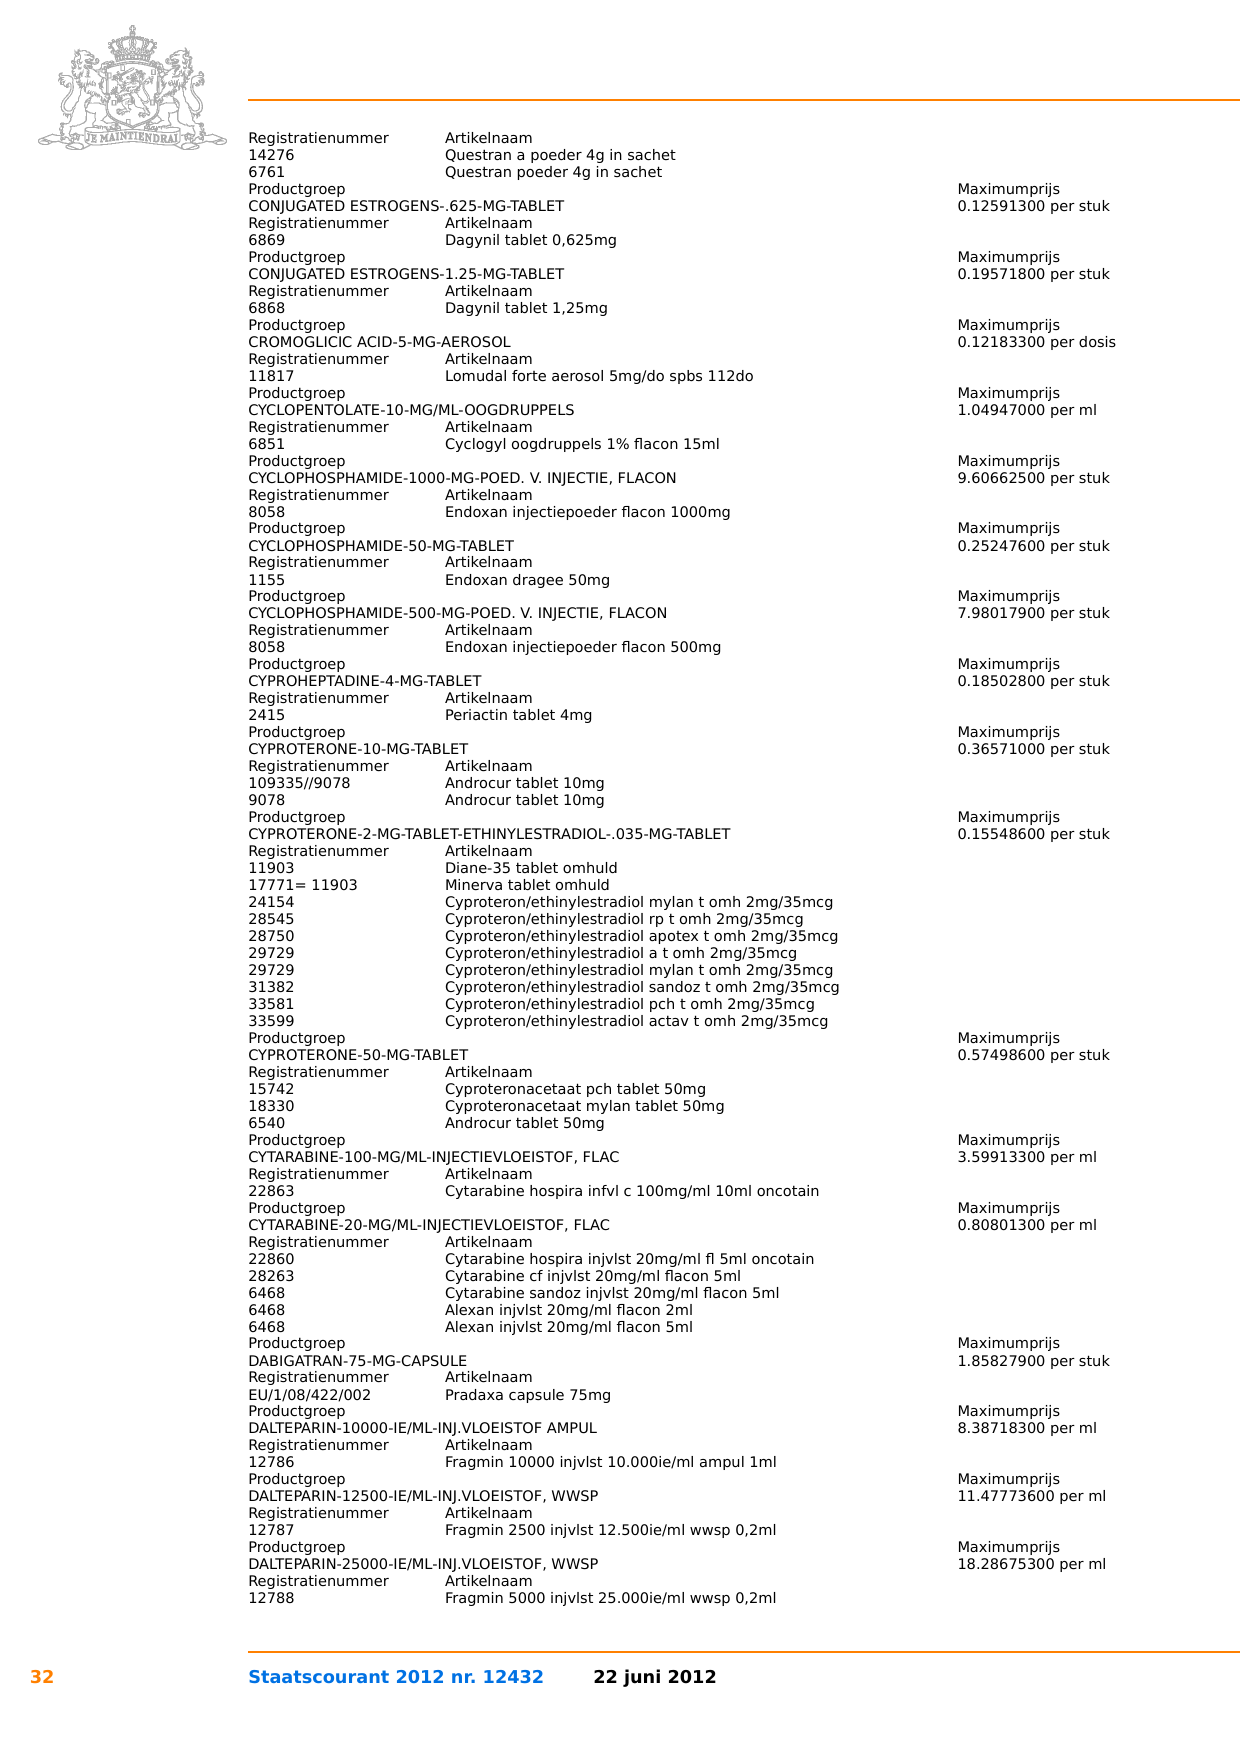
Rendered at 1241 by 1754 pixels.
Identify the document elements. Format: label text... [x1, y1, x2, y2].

table_cell [951, 1285, 1163, 1301]
table_cell [439, 317, 951, 334]
table_cell Maximumprijs [951, 1200, 1163, 1217]
table_cell [951, 843, 1163, 860]
table_cell 0.19571800 per stuk [951, 266, 1163, 283]
table_cell Maximumprijs [951, 1471, 1163, 1488]
table_cell 6468 [248, 1319, 439, 1335]
table_cell 6868 [248, 300, 439, 317]
table_cell Registratienummer [248, 758, 439, 775]
table_cell [951, 775, 1163, 792]
table_cell [951, 1251, 1163, 1267]
table_cell Alexan injvlst 20mg/ml flacon 5ml [439, 1319, 951, 1335]
table_cell Productgroep [248, 809, 439, 826]
table_cell 6468 [248, 1285, 439, 1301]
table_cell 6761 [248, 164, 439, 181]
table_cell Registratienummer [248, 554, 439, 571]
table_cell 11817 [248, 368, 439, 384]
table_cell 1.85827900 per stuk [951, 1353, 1163, 1369]
table_cell Maximumprijs [951, 1403, 1163, 1420]
table_cell Cyproteron/ethinylestradiol rp t omh 2mg/35mcg [439, 911, 951, 928]
table_cell Maximumprijs [951, 1335, 1163, 1352]
table_cell 11.47773600 per ml [951, 1488, 1163, 1505]
table_cell Registratienummer [248, 486, 439, 503]
table_cell Registratienummer [248, 690, 439, 707]
table_cell CYCLOPENTOLATE-10-MG/ML-OOGDRUPPELS [248, 402, 951, 418]
table_cell Artikelnaam [439, 1437, 951, 1454]
table_cell Registratienummer [248, 1505, 439, 1522]
table_cell 0.80801300 per ml [951, 1217, 1163, 1233]
table_cell Artikelnaam [439, 130, 951, 147]
table_cell EU/1/08/422/002 [248, 1386, 439, 1403]
table_cell [439, 1030, 951, 1047]
table_cell Registratienummer [248, 1064, 439, 1081]
table_cell Artikelnaam [439, 690, 951, 707]
table_cell 3.59913300 per ml [951, 1149, 1163, 1166]
table_cell [439, 1539, 951, 1556]
table_cell [951, 1522, 1163, 1539]
table_cell 0.18502800 per stuk [951, 673, 1163, 690]
table_cell [951, 1386, 1163, 1403]
table_cell Maximumprijs [951, 181, 1163, 198]
table_cell CONJUGATED ESTROGENS-.625-MG-TABLET [248, 198, 951, 215]
table_cell Endoxan injectiepoeder flacon 1000mg [439, 504, 951, 520]
table_cell [439, 1471, 951, 1488]
table_cell 7.98017900 per stuk [951, 605, 1163, 622]
table_cell Artikelnaam [439, 622, 951, 639]
table_cell 0.36571000 per stuk [951, 741, 1163, 758]
table_cell Fragmin 2500 injvlst 12.500ie/ml wwsp 0,2ml [439, 1522, 951, 1539]
table_cell CYTARABINE-20-MG/ML-INJECTIEVLOEISTOF, FLAC [248, 1217, 951, 1233]
table_cell Cytarabine hospira infvl c 100mg/ml 10ml oncotain [439, 1183, 951, 1199]
table_cell Dagynil tablet 1,25mg [439, 300, 951, 317]
table_cell 9.60662500 per stuk [951, 470, 1163, 486]
table_cell Cytarabine hospira injvlst 20mg/ml fl 5ml oncotain [439, 1251, 951, 1267]
table_cell Artikelnaam [439, 1234, 951, 1251]
table_cell [951, 1234, 1163, 1251]
table_cell Lomudal forte aerosol 5mg/do spbs 112do [439, 368, 951, 384]
table_cell [951, 147, 1163, 164]
table_cell [951, 1454, 1163, 1471]
table_cell 28263 [248, 1268, 439, 1284]
table_cell 11903 [248, 860, 439, 877]
table_cell [951, 419, 1163, 436]
table_cell [951, 164, 1163, 181]
table_cell Artikelnaam [439, 1166, 951, 1183]
table_cell [951, 758, 1163, 775]
table_cell DABIGATRAN-75-MG-CAPSULE [248, 1353, 951, 1369]
table_cell CYCLOPHOSPHAMIDE-1000-MG-POED. V. INJECTIE, FLACON [248, 470, 951, 486]
table_cell Artikelnaam [439, 419, 951, 436]
table_cell Maximumprijs [951, 1539, 1163, 1556]
table_cell Artikelnaam [439, 283, 951, 300]
table_cell [439, 1132, 951, 1149]
table_cell [951, 639, 1163, 656]
table_cell [439, 588, 951, 605]
table_cell [951, 979, 1163, 996]
table_cell Cyproteron/ethinylestradiol mylan t omh 2mg/35mcg [439, 962, 951, 979]
table_cell Maximumprijs [951, 1030, 1163, 1047]
table_cell Maximumprijs [951, 520, 1163, 537]
table_cell [951, 911, 1163, 928]
table_cell [951, 1081, 1163, 1098]
table_cell Androcur tablet 50mg [439, 1115, 951, 1132]
table_cell Periactin tablet 4mg [439, 707, 951, 724]
table_cell [951, 1013, 1163, 1030]
table_cell 15742 [248, 1081, 439, 1098]
table_cell Alexan injvlst 20mg/ml flacon 2ml [439, 1301, 951, 1318]
table_cell Registratienummer [248, 622, 439, 639]
table_cell CYPROTERONE-50-MG-TABLET [248, 1047, 951, 1064]
table_cell 31382 [248, 979, 439, 996]
table_cell Cyproteronacetaat mylan tablet 50mg [439, 1098, 951, 1115]
table_cell 6869 [248, 232, 439, 249]
table_cell Questran a poeder 4g in sachet [439, 147, 951, 164]
table_cell CYPROHEPTADINE-4-MG-TABLET [248, 673, 951, 690]
table_cell [951, 1268, 1163, 1284]
table_cell [439, 385, 951, 402]
table_cell Cyproteron/ethinylestradiol mylan t omh 2mg/35mcg [439, 894, 951, 911]
table_cell CONJUGATED ESTROGENS-1.25-MG-TABLET [248, 266, 951, 283]
table_cell 109335//9078 [248, 775, 439, 792]
table_cell [951, 1319, 1163, 1335]
table_cell Fragmin 5000 injvlst 25.000ie/ml wwsp 0,2ml [439, 1590, 951, 1607]
table_cell Endoxan injectiepoeder flacon 500mg [439, 639, 951, 656]
table_cell [951, 554, 1163, 571]
table_cell CROMOGLICIC ACID-5-MG-AEROSOL [248, 334, 951, 351]
table_cell [951, 436, 1163, 452]
table_cell [439, 520, 951, 537]
table_cell [439, 1200, 951, 1217]
table_cell Androcur tablet 10mg [439, 792, 951, 809]
table_cell [951, 130, 1163, 147]
picture [38, 25, 227, 150]
table_cell Maximumprijs [951, 588, 1163, 605]
table_cell [439, 656, 951, 673]
table_cell Maximumprijs [951, 724, 1163, 741]
table_cell [439, 1335, 951, 1352]
table_cell Maximumprijs [951, 385, 1163, 402]
table_cell Productgroep [248, 181, 439, 198]
table_cell Maximumprijs [951, 1132, 1163, 1149]
table_cell DALTEPARIN-10000-IE/ML-INJ.VLOEISTOF AMPUL [248, 1420, 951, 1437]
table_cell Productgroep [248, 656, 439, 673]
table_cell [951, 215, 1163, 232]
table_cell Maximumprijs [951, 249, 1163, 266]
table_cell Artikelnaam [439, 843, 951, 860]
table_cell Fragmin 10000 injvlst 10.000ie/ml ampul 1ml [439, 1454, 951, 1471]
table_cell Artikelnaam [439, 1505, 951, 1522]
table_cell Cyproteron/ethinylestradiol sandoz t omh 2mg/35mcg [439, 979, 951, 996]
table_cell [439, 181, 951, 198]
table_cell Dagynil tablet 0,625mg [439, 232, 951, 249]
table_cell 6851 [248, 436, 439, 452]
table_cell 1.04947000 per ml [951, 402, 1163, 418]
table_cell [951, 894, 1163, 911]
table_cell CYTARABINE-100-MG/ML-INJECTIEVLOEISTOF, FLAC [248, 1149, 951, 1166]
table_cell Registratienummer [248, 1573, 439, 1590]
table_cell 24154 [248, 894, 439, 911]
table_cell 28545 [248, 911, 439, 928]
table_cell [951, 945, 1163, 962]
table_cell Productgroep [248, 1132, 439, 1149]
table_cell [951, 877, 1163, 894]
table_cell Pradaxa capsule 75mg [439, 1386, 951, 1403]
table_cell 17771= 11903 [248, 877, 439, 894]
table_cell Registratienummer [248, 1166, 439, 1183]
table_cell [951, 283, 1163, 300]
table_cell DALTEPARIN-25000-IE/ML-INJ.VLOEISTOF, WWSP [248, 1556, 951, 1573]
table_cell 18330 [248, 1098, 439, 1115]
table_cell Productgroep [248, 724, 439, 741]
table_cell Artikelnaam [439, 1064, 951, 1081]
table_cell 12788 [248, 1590, 439, 1607]
table_cell Cyproteron/ethinylestradiol apotex t omh 2mg/35mcg [439, 928, 951, 945]
table_cell [951, 622, 1163, 639]
table_cell 28750 [248, 928, 439, 945]
table_cell 0.15548600 per stuk [951, 826, 1163, 843]
table_cell Productgroep [248, 588, 439, 605]
table_cell 9078 [248, 792, 439, 809]
table_cell [439, 809, 951, 826]
table_cell 29729 [248, 962, 439, 979]
table_cell Cyclogyl oogdruppels 1% flacon 15ml [439, 436, 951, 452]
table_cell 22863 [248, 1183, 439, 1199]
table_cell [951, 707, 1163, 724]
table_cell Registratienummer [248, 1234, 439, 1251]
table_cell Maximumprijs [951, 809, 1163, 826]
table_cell 2415 [248, 707, 439, 724]
table_cell Productgroep [248, 385, 439, 402]
table_cell Androcur tablet 10mg [439, 775, 951, 792]
table_cell [439, 453, 951, 469]
table_cell [951, 1573, 1163, 1590]
table_cell Registratienummer [248, 419, 439, 436]
table_cell [951, 1183, 1163, 1199]
table_cell 0.12183300 per dosis [951, 334, 1163, 351]
table_cell Artikelnaam [439, 1369, 951, 1386]
table_cell 12786 [248, 1454, 439, 1471]
table_cell [951, 928, 1163, 945]
table_cell Cytarabine cf injvlst 20mg/ml flacon 5ml [439, 1268, 951, 1284]
table_cell 33599 [248, 1013, 439, 1030]
table_cell Registratienummer [248, 843, 439, 860]
table_cell [951, 792, 1163, 809]
table_cell Cyproteronacetaat pch tablet 50mg [439, 1081, 951, 1098]
table_cell Artikelnaam [439, 486, 951, 503]
table_cell 8058 [248, 504, 439, 520]
table_cell 14276 [248, 147, 439, 164]
table_cell Artikelnaam [439, 351, 951, 368]
table_cell [951, 1166, 1163, 1183]
table_cell [951, 1301, 1163, 1318]
table_cell 6540 [248, 1115, 439, 1132]
table_cell [951, 1064, 1163, 1081]
table_cell Maximumprijs [951, 317, 1163, 334]
table_cell Artikelnaam [439, 554, 951, 571]
table_cell Artikelnaam [439, 215, 951, 232]
table_cell 1155 [248, 571, 439, 588]
table_cell 0.12591300 per stuk [951, 198, 1163, 215]
table_cell Minerva tablet omhuld [439, 877, 951, 894]
table_cell Maximumprijs [951, 656, 1163, 673]
table_cell Productgroep [248, 317, 439, 334]
table_cell Cyproteron/ethinylestradiol pch t omh 2mg/35mcg [439, 996, 951, 1013]
table_cell CYPROTERONE-10-MG-TABLET [248, 741, 951, 758]
table_cell [439, 1403, 951, 1420]
table_cell Registratienummer [248, 215, 439, 232]
table_cell 8.38718300 per ml [951, 1420, 1163, 1437]
table_cell Artikelnaam [439, 758, 951, 775]
table_cell [951, 368, 1163, 384]
table_cell Productgroep [248, 249, 439, 266]
table_cell [951, 1369, 1163, 1386]
table_cell 18.28675300 per ml [951, 1556, 1163, 1573]
table_cell Diane-35 tablet omhuld [439, 860, 951, 877]
table_cell Registratienummer [248, 351, 439, 368]
table_cell [951, 962, 1163, 979]
table_cell Productgroep [248, 1335, 439, 1352]
table_cell [951, 1098, 1163, 1115]
table_cell CYCLOPHOSPHAMIDE-500-MG-POED. V. INJECTIE, FLACON [248, 605, 951, 622]
table_cell Cyproteron/ethinylestradiol actav t omh 2mg/35mcg [439, 1013, 951, 1030]
table_cell [951, 351, 1163, 368]
table_cell Registratienummer [248, 1437, 439, 1454]
table_cell [951, 504, 1163, 520]
table_cell Endoxan dragee 50mg [439, 571, 951, 588]
table_cell Maximumprijs [951, 453, 1163, 469]
table_cell Artikelnaam [439, 1573, 951, 1590]
table_cell [439, 724, 951, 741]
table_cell [951, 1505, 1163, 1522]
table_cell [951, 232, 1163, 249]
table_cell CYPROTERONE-2-MG-TABLET-ETHINYLESTRADIOL-.035-MG-TABLET [248, 826, 951, 843]
table_cell [951, 571, 1163, 588]
table_cell Questran poeder 4g in sachet [439, 164, 951, 181]
table_cell Registratienummer [248, 1369, 439, 1386]
table_cell [439, 249, 951, 266]
table_cell [951, 996, 1163, 1013]
table_cell 8058 [248, 639, 439, 656]
table_cell 12787 [248, 1522, 439, 1539]
table_cell Registratienummer [248, 130, 439, 147]
table_cell Productgroep [248, 520, 439, 537]
table_cell [951, 486, 1163, 503]
table_cell [951, 690, 1163, 707]
table_cell 22860 [248, 1251, 439, 1267]
table_cell Cytarabine sandoz injvlst 20mg/ml flacon 5ml [439, 1285, 951, 1301]
table_cell [951, 300, 1163, 317]
table_cell 29729 [248, 945, 439, 962]
table_cell Productgroep [248, 1539, 439, 1556]
table_cell 33581 [248, 996, 439, 1013]
table_cell 0.57498600 per stuk [951, 1047, 1163, 1064]
table_cell [951, 1115, 1163, 1132]
table_cell [951, 860, 1163, 877]
table_cell Cyproteron/ethinylestradiol a t omh 2mg/35mcg [439, 945, 951, 962]
table_cell [951, 1590, 1163, 1607]
table_cell Registratienummer [248, 283, 439, 300]
table_cell Productgroep [248, 1471, 439, 1488]
table_cell 0.25247600 per stuk [951, 538, 1163, 554]
table_cell Productgroep [248, 1200, 439, 1217]
table_cell DALTEPARIN-12500-IE/ML-INJ.VLOEISTOF, WWSP [248, 1488, 951, 1505]
table_cell Productgroep [248, 1403, 439, 1420]
table_cell 6468 [248, 1301, 439, 1318]
table_cell [951, 1437, 1163, 1454]
table_cell Productgroep [248, 1030, 439, 1047]
table_cell CYCLOPHOSPHAMIDE-50-MG-TABLET [248, 538, 951, 554]
table_cell Productgroep [248, 453, 439, 469]
